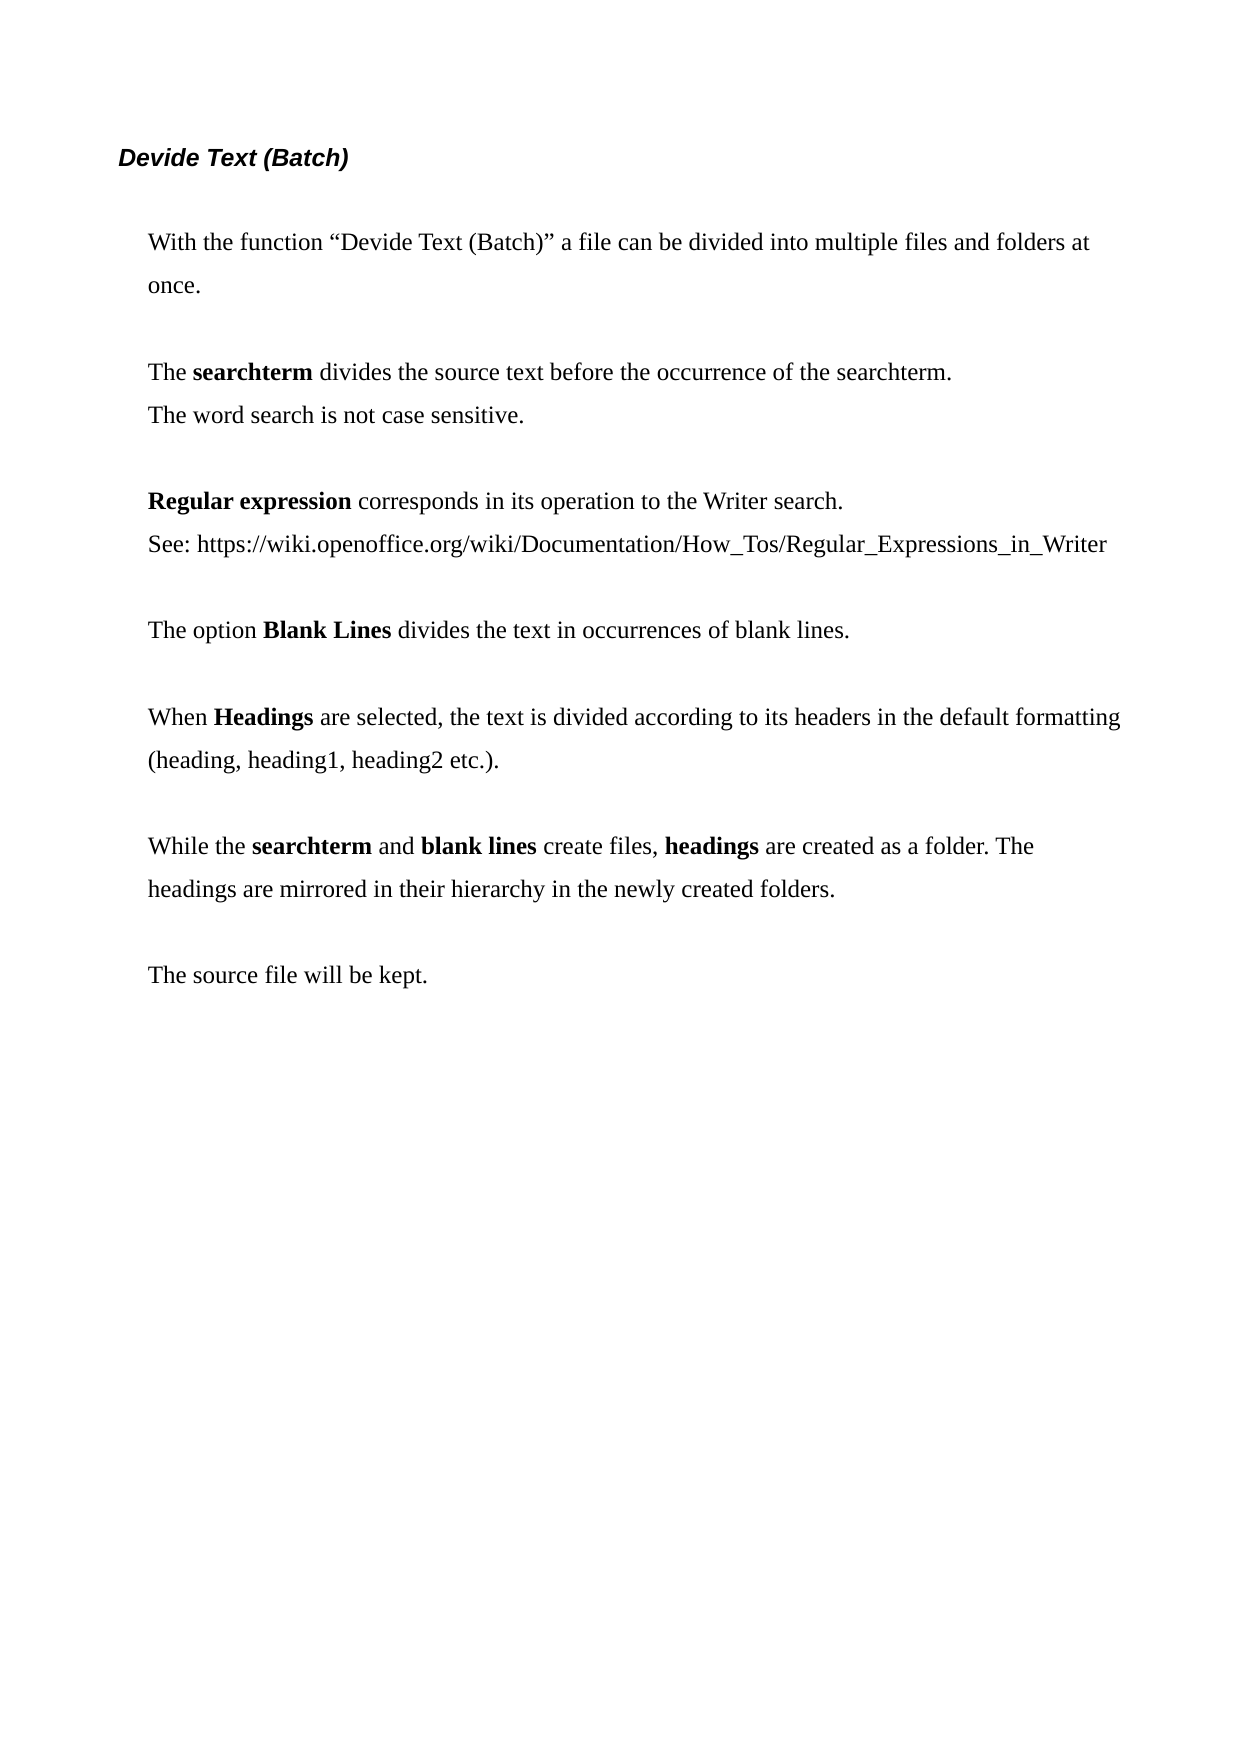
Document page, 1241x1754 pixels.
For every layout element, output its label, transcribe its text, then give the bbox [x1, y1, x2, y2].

text With the function “Devide Text (Batch)” a file can be divided into multiple files and folders at once. The searchterm divides the source text before the occurrence of the searchterm. The word search is not case sensitive. Regular expression corresponds in its operation to the Writer search. See: https://wiki.openoffice.org/wiki/Documentation/How_Tos/Regular_Expressions_in_Writer The option Blank Lines divides the text in occurrences of blank lines. When Headings are selected, the text is divided according to its headers in the default formatting (heading, heading1, heading2 etc.). While the searchterm and blank lines create files, headings are created as a folder. The headings are mirrored in their hierarchy in the newly created folders. [148, 184, 1122, 903]
text The source file will be kept. [148, 960, 1122, 989]
subtitle Devide Text (Batch) [118, 143, 1122, 172]
